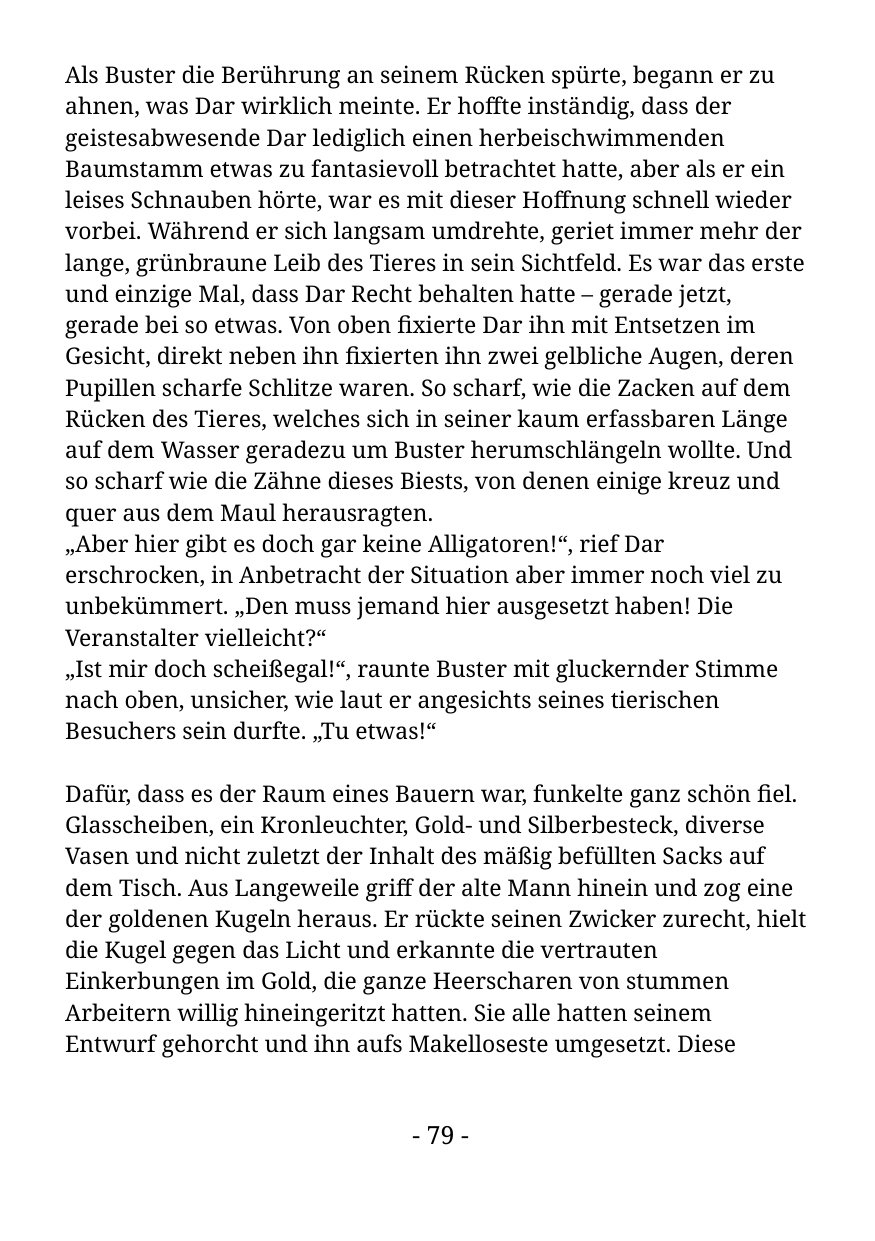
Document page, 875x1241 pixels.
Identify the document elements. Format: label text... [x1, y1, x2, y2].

text Als Buster die Berührung an seinem Rücken spürte, begann er zu ahnen, was Dar wirklich meinte. Er hoffte inständig, dass der geistesabwesende Dar lediglich einen herbeischwimmenden Baumstamm etwas zu fantasievoll betrachtet hatte, aber als er ein leises Schnauben hörte, war es mit dieser Hoffnung schnell wieder vorbei. Während er sich langsam umdrehte, geriet immer mehr der lange, grünbraune Leib des Tieres in sein Sichtfeld. Es war das erste und einzige Mal, dass Dar Recht behalten hatte – gerade jetzt, gerade bei so etwas. Von oben fixierte Dar ihn mit Entsetzen im Gesicht, direkt neben ihn fixierten ihn zwei gelbliche Augen, deren Pupillen scharfe Schlitze waren. So scharf, wie die Zacken auf dem Rücken des Tieres, welches sich in seiner kaum erfassbaren Länge auf dem Wasser geradezu um Buster herumschlängeln wollte. Und so scharf wie die Zähne dieses Biests, von denen einige kreuz und quer aus dem Maul herausragten. „Aber hier gibt es doch gar keine Alligatoren!“, rief Dar erschrocken, in Anbetracht der Situation aber immer noch viel zu unbekümmert. „Den muss jemand hier ausgesetzt haben! Die Veranstalter vielleicht?“ „Ist mir doch scheißegal!“, raunte Buster mit gluckernder Stimme nach oben, unsicher, wie laut er angesichts seines tierischen Besuchers sein durfte. „Tu etwas!“ Dafür, dass es der Raum eines Bauern war, funkelte ganz schön fiel. Glasscheiben, ein Kronleuchter, Gold- und Silberbesteck, diverse Vasen und nicht zuletzt der Inhalt des mäßig befüllten Sacks auf dem Tisch. Aus Langeweile griff der alte Mann hinein und zog eine der goldenen Kugeln heraus. Er rückte seinen Zwicker zurecht, hielt die Kugel gegen das Licht und erkannte die vertrauten Einkerbungen im Gold, die ganze Heerscharen von stummen Arbeitern willig hineingeritzt hatten. Sie alle hatten seinem Entwurf gehorcht und ihn aufs Makelloseste umgesetzt. Diese [65, 59, 809, 1059]
